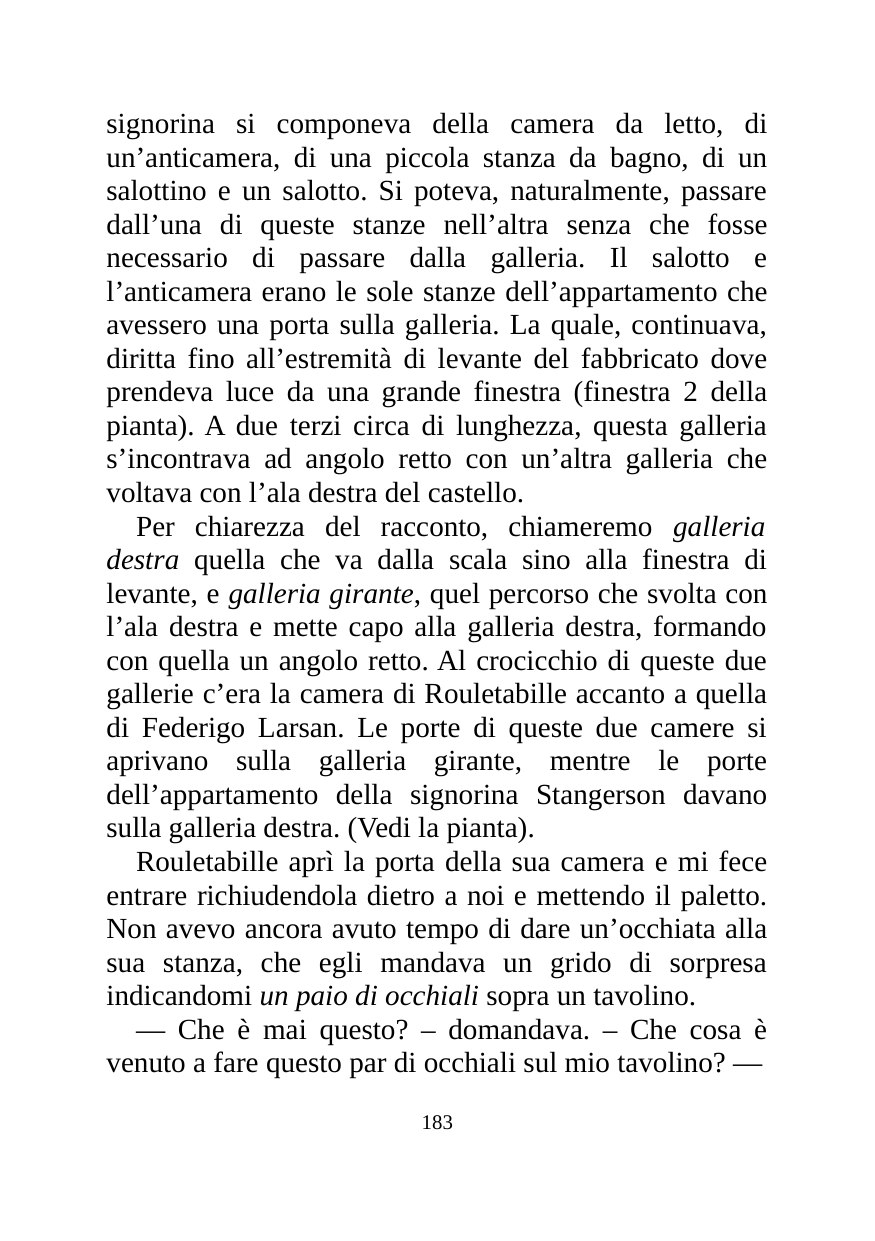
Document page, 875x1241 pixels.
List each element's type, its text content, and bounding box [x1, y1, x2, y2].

text Per chiarezza del racconto, chiameremo galleria destra quella che va dalla scala sino alla finestra di levante, e galleria girante, quel percorso che svolta con l’ala destra e mette capo alla galleria destra, formando con quella un angolo retto. Al crocicchio di queste due gallerie c’era la camera di Rouletabille accanto a quella di Federigo Larsan. Le porte di queste due camere si aprivano sulla galleria girante, mentre le porte dell’appartamento della signorina Stangerson davano sulla galleria destra. (Vedi la pianta). [106, 509, 768, 844]
text — Che è mai questo? – domandava. – Che cosa è venuto a fare questo par di occhiali sul mio tavolino? — [106, 1012, 768, 1079]
text Rouletabille aprì la porta della sua camera e mi fece entrare richiudendola dietro a noi e mettendo il paletto. Non avevo ancora avuto tempo di dare un’occhiata alla sua stanza, che egli mandava un grido di sorpresa indicandomi un paio di occhiali sopra un tavolino. [106, 844, 768, 1012]
text signorina si componeva della camera da letto, di un’anticamera, di una piccola stanza da bagno, di un salottino e un salotto. Si poteva, naturalmente, passare dall’una di queste stanze nell’altra senza che fosse necessario di passare dalla galleria. Il salotto e l’anticamera erano le sole stanze dell’appartamento che avessero una porta sulla galleria. La quale, continuava, diritta fino all’estremità di levante del fabbricato dove prendeva luce da una grande finestra (finestra 2 della pianta). A due terzi circa di lunghezza, questa galleria s’incontrava ad angolo retto con un’altra galleria che voltava con l’ala destra del castello. [106, 106, 768, 509]
